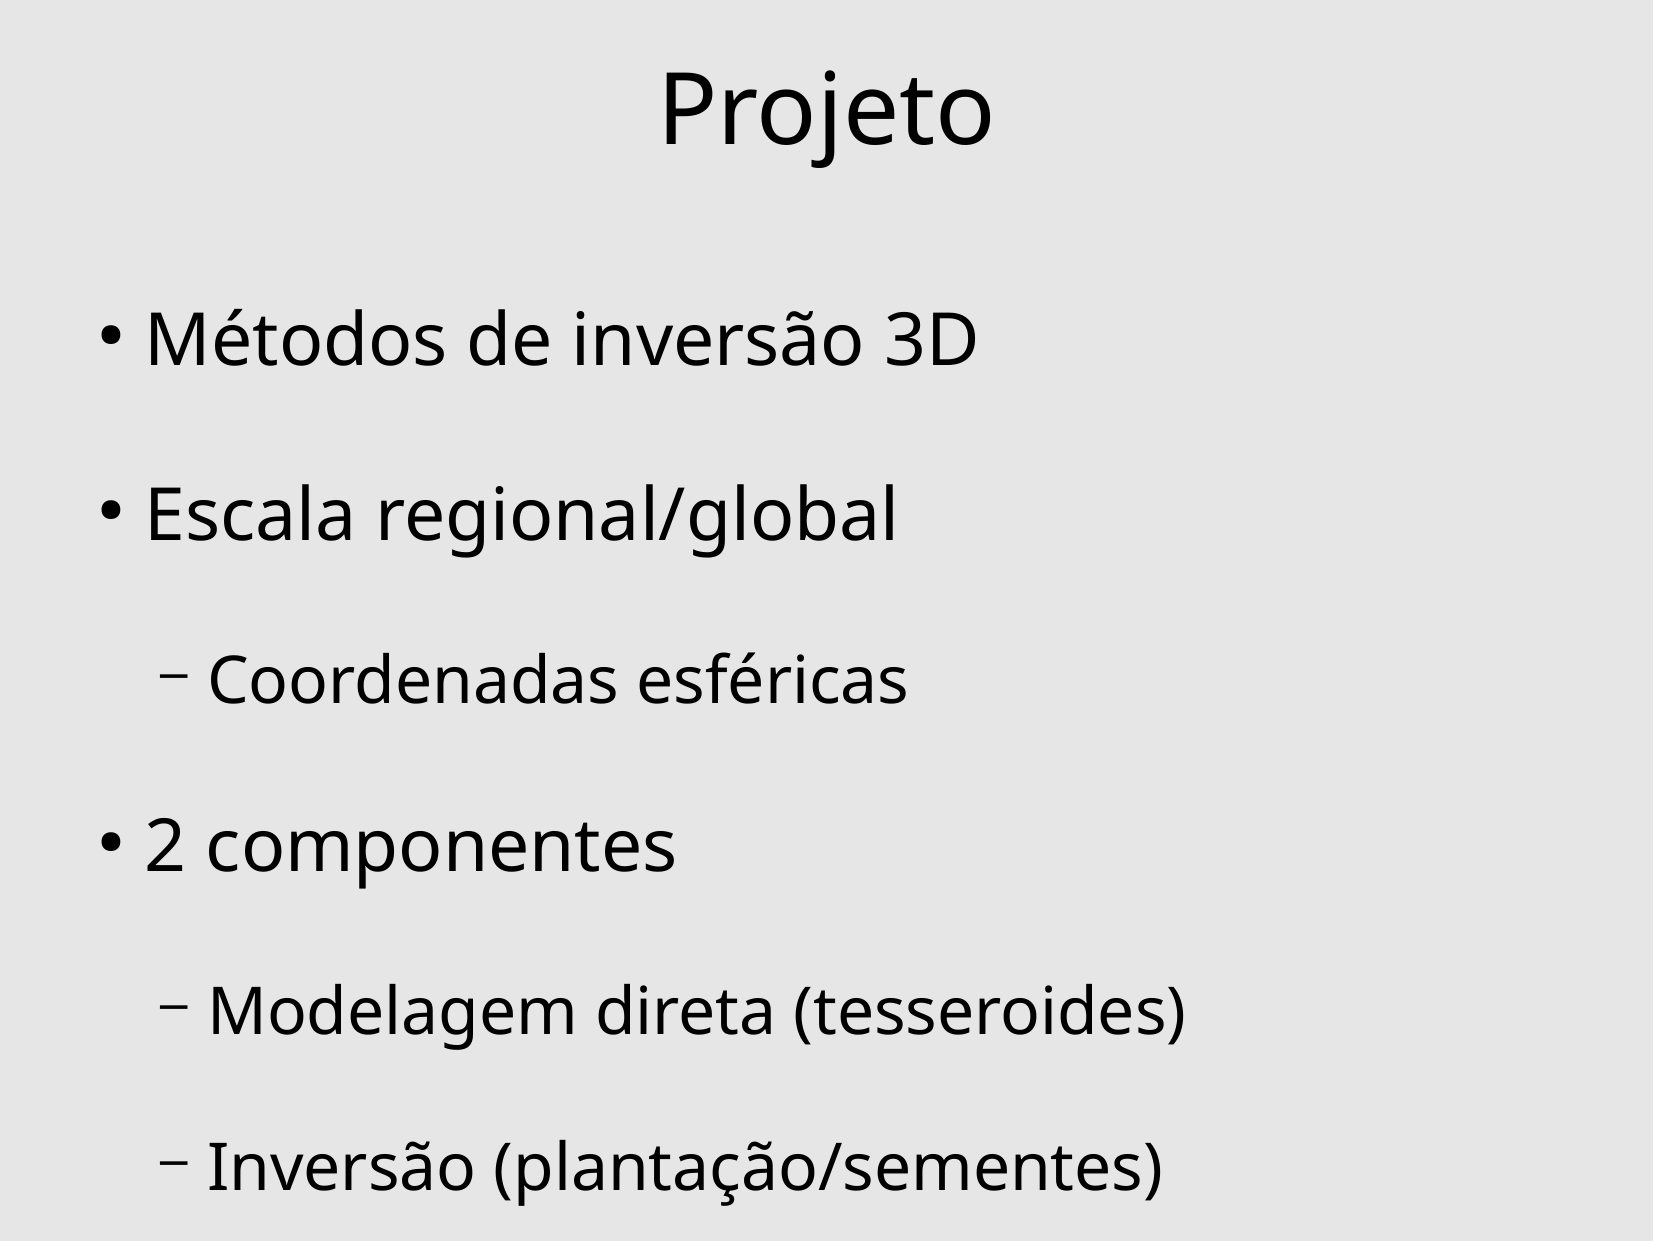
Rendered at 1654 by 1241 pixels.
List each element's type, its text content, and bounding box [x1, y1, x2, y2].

title Projeto [82, 2, 1571, 210]
list Métodos de inversão 3D Escala regional/global Coordenadas esféricas 2 componentes Modelagem direta (tesseroides) Inversão (plantação/sementes) [82, 237, 1538, 1216]
